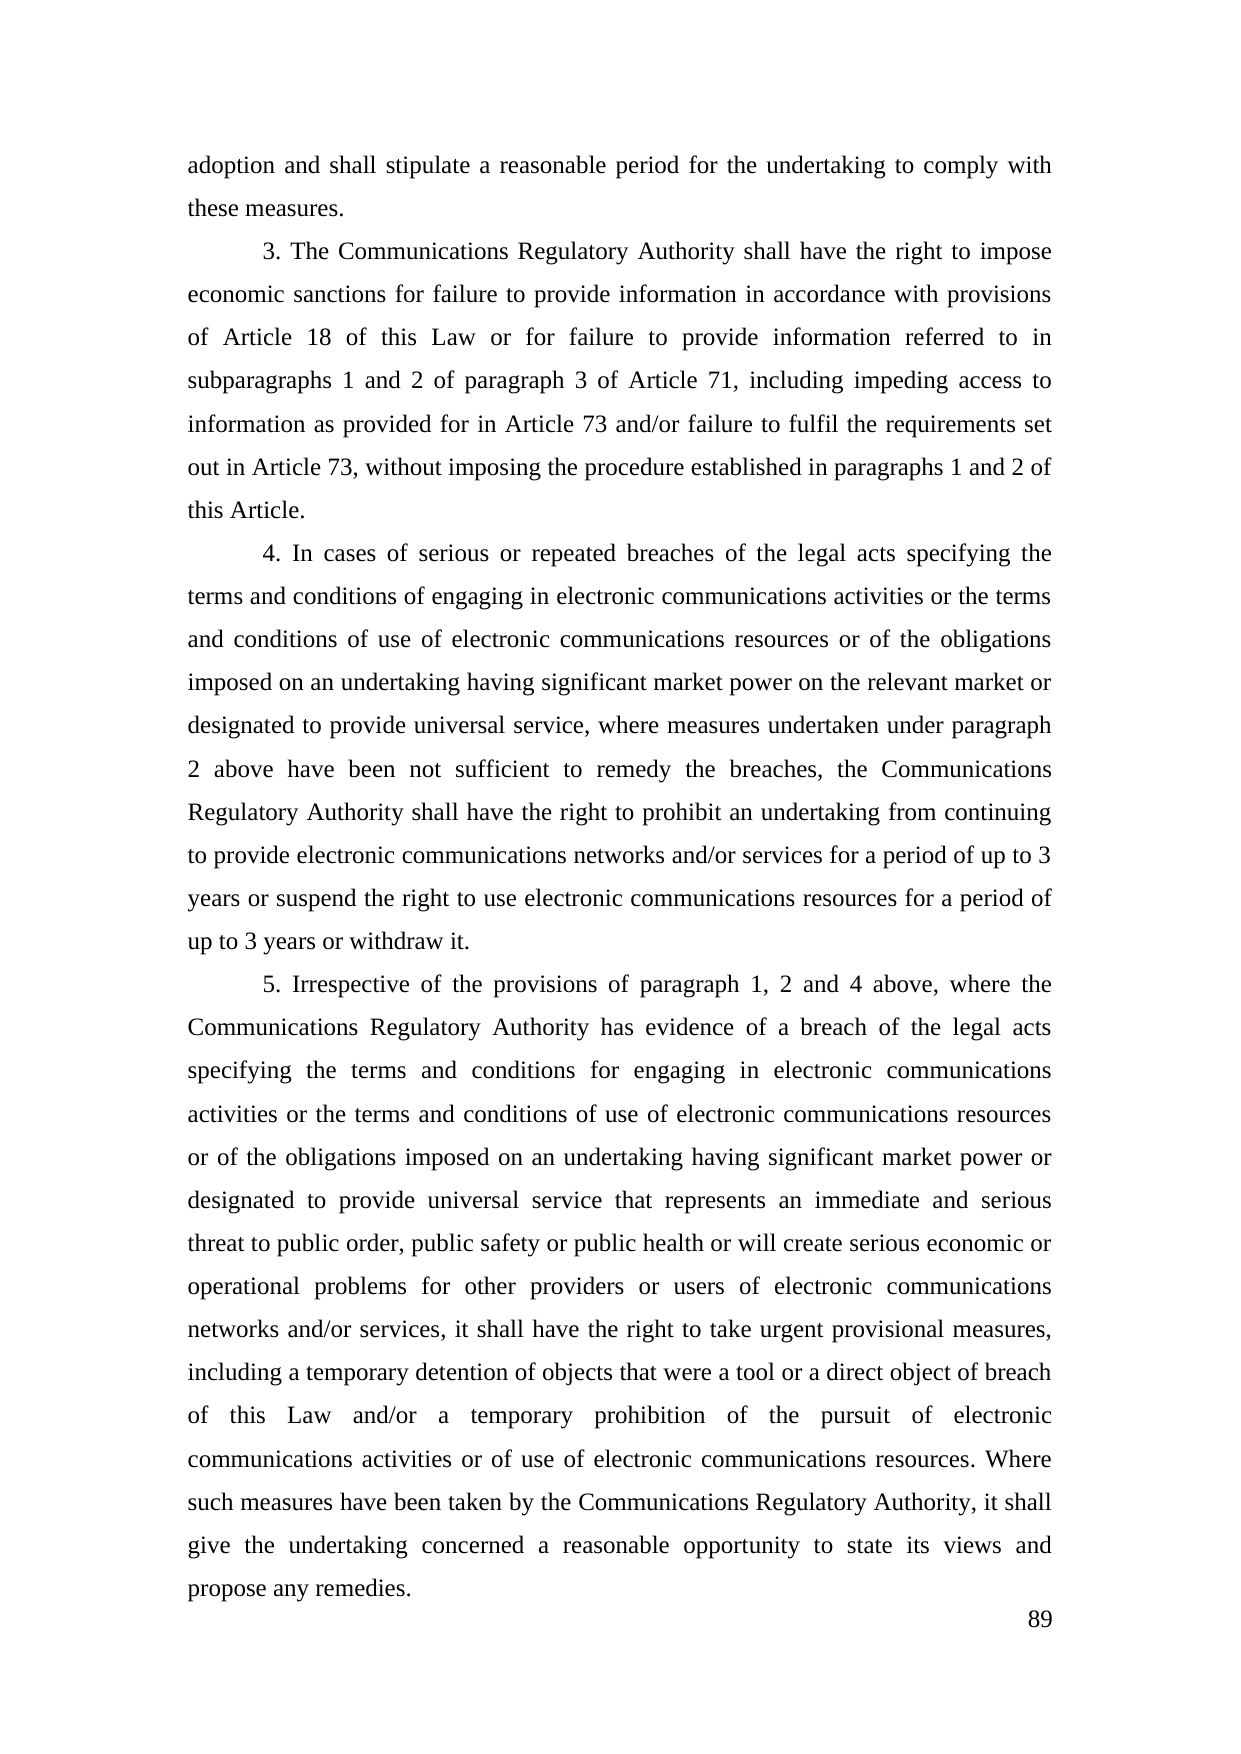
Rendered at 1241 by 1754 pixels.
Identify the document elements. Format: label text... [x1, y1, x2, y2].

text 4. In cases of serious or repeated breaches of the legal acts specifying the terms and conditions of engaging in electronic communications activities or the terms and conditions of use of electronic communications resources or of the obligations imposed on an undertaking having significant market power on the relevant market or designated to provide universal service, where measures undertaken under paragraph 2 above have been not sufficient to remedy the breaches, the Communications Regulatory Authority shall have the right to prohibit an undertaking from continuing to provide electronic communications networks and/or services for a period of up to 3 years or suspend the right to use electronic communications resources for a period of up to 3 years or withdraw it. [187, 538, 1053, 955]
text 5. Irrespective of the provisions of paragraph 1, 2 and 4 above, where the Communications Regulatory Authority has evidence of a breach of the legal acts specifying the terms and conditions for engaging in electronic communications activities or the terms and conditions of use of electronic communications resources or of the obligations imposed on an undertaking having significant market power or designated to provide universal service that represents an immediate and serious threat to public order, public safety or public health or will create serious economic or operational problems for other providers or users of electronic communications networks and/or services, it shall have the right to take urgent provisional measures, including a temporary detention of objects that were a tool or a direct object of breach of this Law and/or a temporary prohibition of the pursuit of electronic communications activities or of use of electronic communications resources. Where such measures have been taken by the Communications Regulatory Authority, it shall give the undertaking concerned a reasonable opportunity to state its views and propose any remedies. [187, 969, 1053, 1602]
text 3. The Communications Regulatory Authority shall have the right to impose economic sanctions for failure to provide information in accordance with provisions of Article 18 of this Law or for failure to provide information referred to in subparagraphs 1 and 2 of paragraph 3 of Article 71, including impeding access to information as provided for in Article 73 and/or failure to fulfil the requirements set out in Article 73, without imposing the procedure established in paragraphs 1 and 2 of this Article. [187, 236, 1053, 524]
text adoption and shall stipulate a reasonable period for the undertaking to comply with these measures. [187, 150, 1053, 222]
